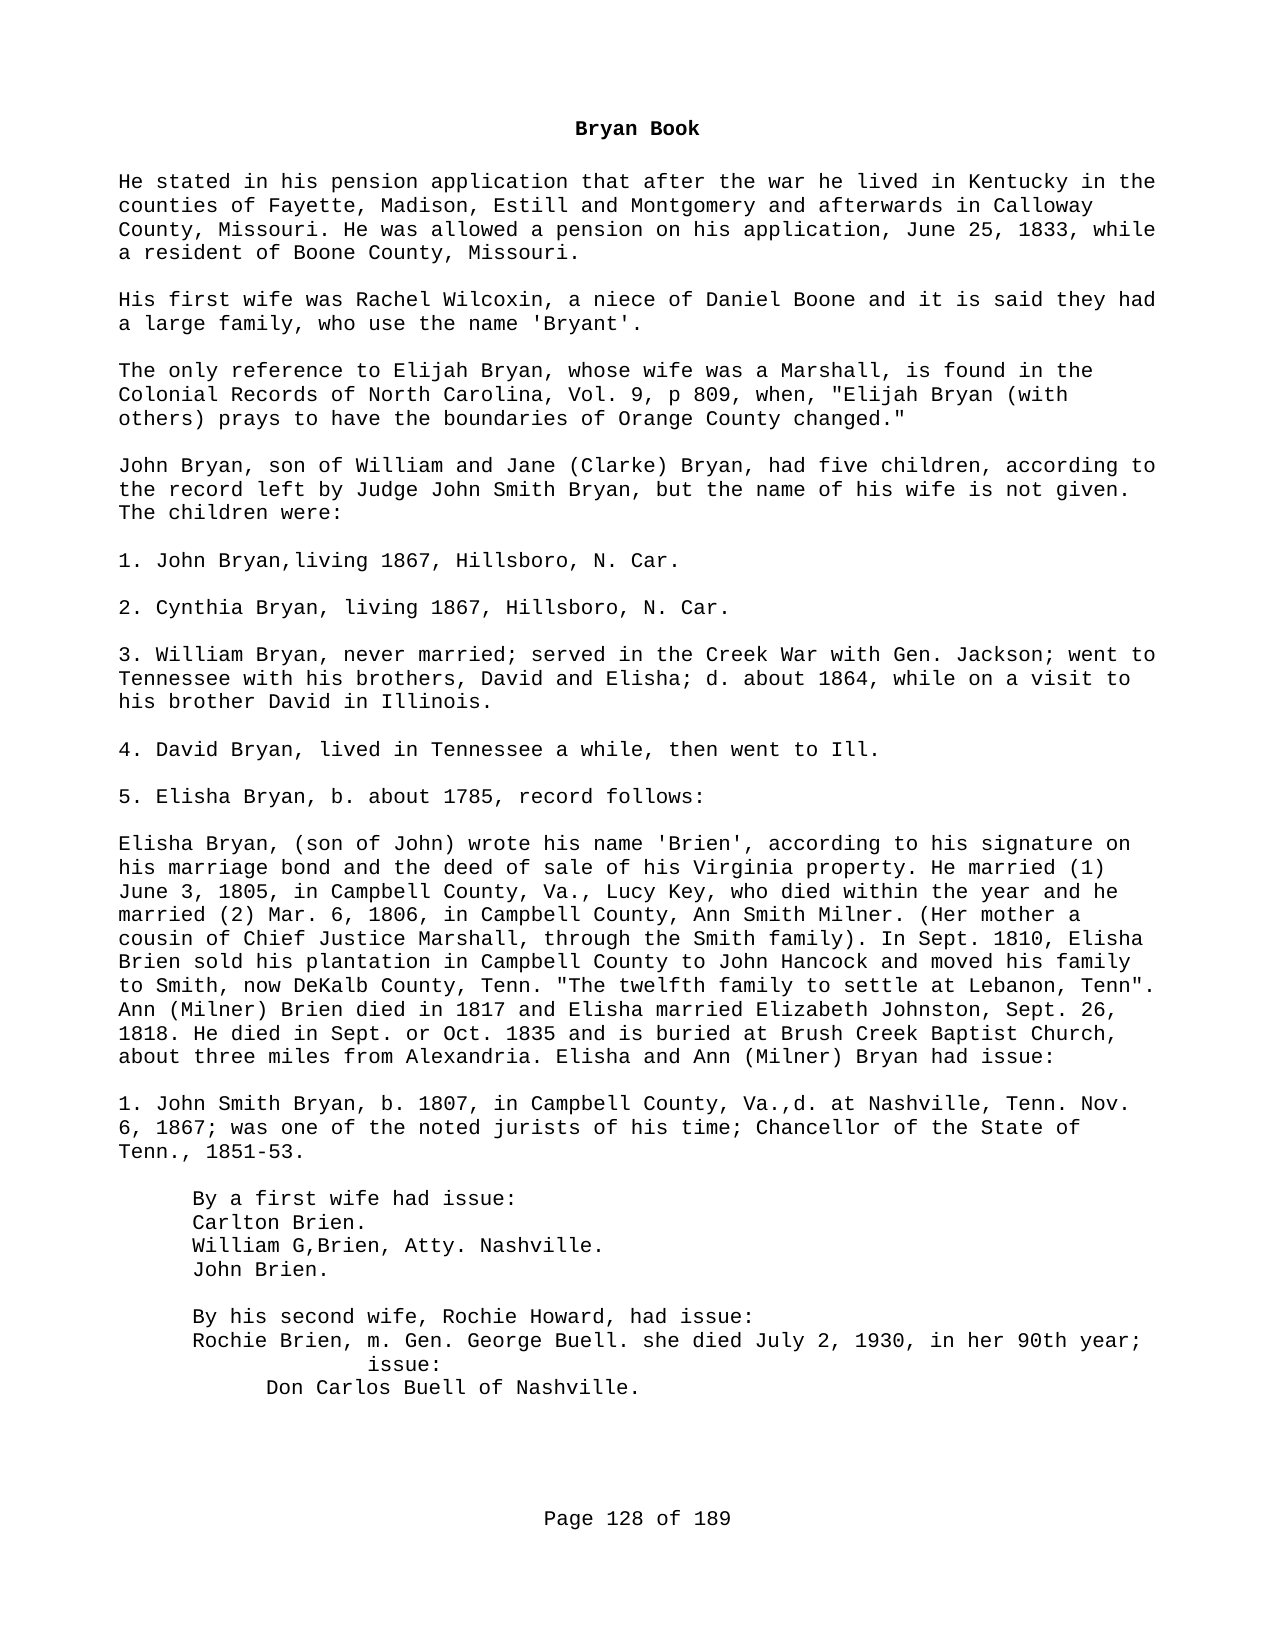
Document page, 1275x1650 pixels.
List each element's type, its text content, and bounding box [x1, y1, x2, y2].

text Don Carlos Buell of Nashville. [266, 1377, 1157, 1401]
text His first wife was Rachel Wilcoxin, a niece of Daniel Boone and it is said they had a large family, who use the name 'Bryant'. [118, 289, 1157, 337]
text issue: [192, 1353, 1157, 1377]
text John Brien. [192, 1259, 1157, 1283]
text 1. John Smith Bryan, b. 1807, in Campbell County, Va.,d. at Nashville, Tenn. Nov. 6, 1867; was one of the noted jurists of his time; Chancellor of the State of Tenn., 1851-53. [118, 1093, 1157, 1164]
text William G,Brien, Atty. Nashville. [192, 1235, 1157, 1259]
text He stated in his pension application that after the war he lived in Kentucky in the counties of Fayette, Madison, Estill and Montgomery and afterwards in Calloway County, Missouri. He was allowed a pension on his application, June 25, 1833, while a resident of Boone County, Missouri. [118, 171, 1157, 266]
text By a first wife had issue: [192, 1188, 1157, 1212]
text 1. John Bryan,living 1867, Hillsboro, N. Car. [118, 549, 1157, 573]
text 3. William Bryan, never married; served in the Creek War with Gen. Jackson; went to Tennessee with his brothers, David and Elisha; d. about 1864, while on a visit to his brother David in Illinois. [118, 644, 1157, 715]
text By his second wife, Rochie Howard, had issue: [192, 1306, 1157, 1330]
text The only reference to Elijah Bryan, whose wife was a Marshall, is found in the Colonial Records of North Carolina, Vol. 9, p 809, when, "Elijah Bryan (with others) prays to have the boundaries of Orange County changed." [118, 360, 1157, 431]
text Rochie Brien, m. Gen. George Buell. she died July 2, 1930, in her 90th year; [192, 1330, 1157, 1353]
text John Bryan, son of William and Jane (Clarke) Bryan, had five children, according to the record left by Judge John Smith Bryan, but the name of his wife is not given. The children were: [118, 455, 1157, 526]
text 2. Cynthia Bryan, living 1867, Hillsboro, N. Car. [118, 597, 1157, 621]
text 5. Elisha Bryan, b. about 1785, record follows: [118, 786, 1157, 810]
text Carlton Brien. [192, 1212, 1157, 1235]
text 4. David Bryan, lived in Tennessee a while, then went to Ill. [118, 739, 1157, 762]
text Elisha Bryan, (son of John) wrote his name 'Brien', according to his signature on his marriage bond and the deed of sale of his Virginia property. He married (1) June 3, 1805, in Campbell County, Va., Lucy Key, who died within the year and he married (2) Mar. 6, 1806, in Campbell County, Ann Smith Milner. (Her mother a cousin of Chief Justice Marshall, through the Smith family). In Sept. 1810, Elisha Brien sold his plantation in Campbell County to John Hancock and moved his family to Smith, now DeKalb County, Tenn. "The twelfth family to settle at Lebanon, Tenn". Ann (Milner) Brien died in 1817 and Elisha married Elizabeth Johnston, Sept. 26, 1818. He died in Sept. or Oct. 1835 and is buried at Brush Creek Baptist Church, about three miles from Alexandria. Elisha and Ann (Milner) Bryan had issue: [118, 833, 1157, 1070]
